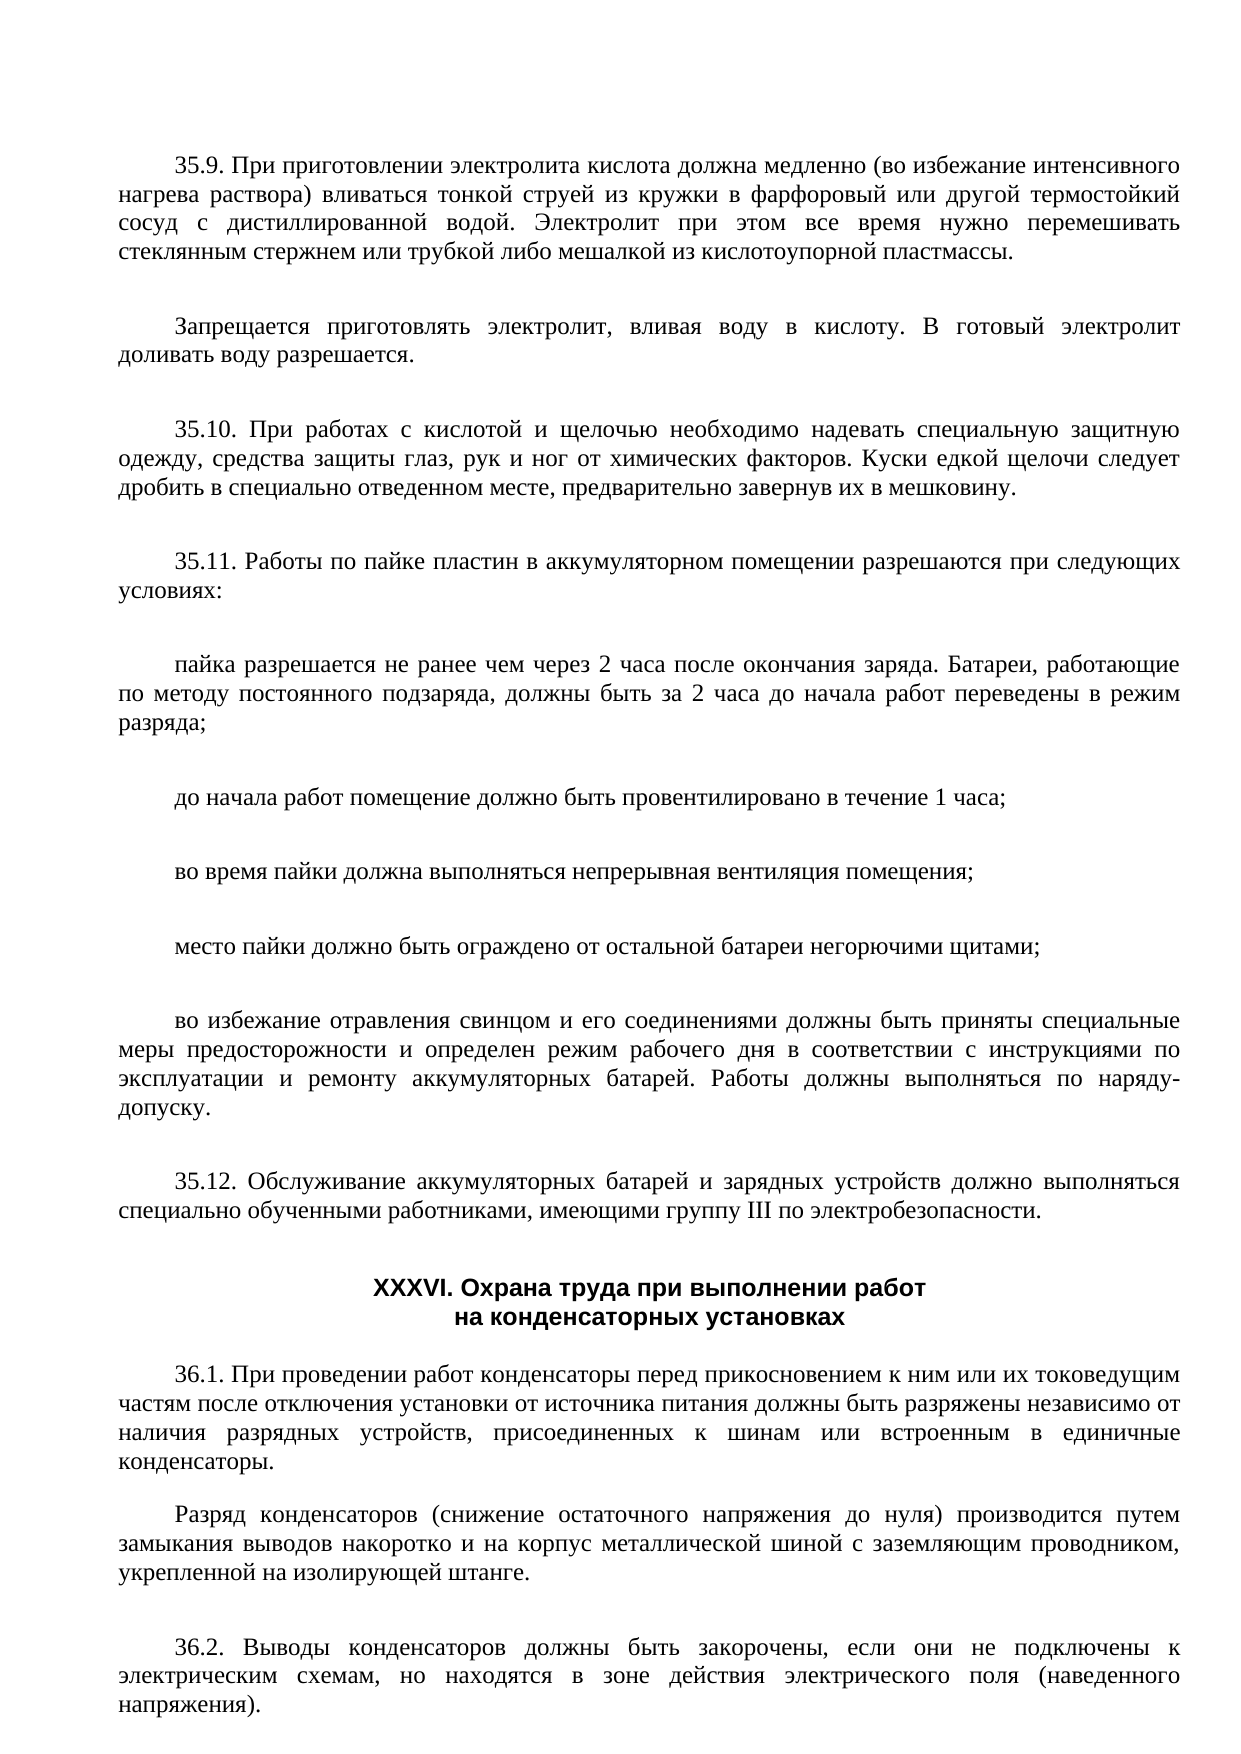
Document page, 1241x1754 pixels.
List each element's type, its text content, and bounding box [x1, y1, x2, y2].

text во избежание отравления свинцом и его соединениями должны быть приняты специальные меры предосторожности и определен режим рабочего дня в соответствии с инструкциями по эксплуатации и ремонту аккумуляторных батарей. Работы должны выполняться по наряду-допуску. [118, 1005, 1181, 1120]
text 35.10. При работах с кислотой и щелочью необходимо надевать специальную защитную одежду, средства защиты глаз, рук и ног от химических факторов. Куски едкой щелочи следует дробить в специально отведенном месте, предварительно завернув их в мешковину. [118, 414, 1181, 500]
text Запрещается приготовлять электролит, вливая воду в кислоту. В готовый электролит доливать воду разрешается. [118, 311, 1181, 368]
text пайка разрешается не ранее чем через 2 часа после окончания заряда. Батареи, работающие по методу постоянного подзаряда, должны быть за 2 часа до начала работ переведены в режим разряда; [118, 649, 1181, 736]
text 35.12. Обслуживание аккумуляторных батарей и зарядных устройств должно выполняться специально обученными работниками, имеющими группу III по электробезопасности. [118, 1166, 1181, 1224]
text место пайки должно быть ограждено от остальной батареи негорючими щитами; [118, 931, 1181, 959]
text во время пайки должна выполняться непрерывная вентиляция помещения; [118, 856, 1181, 885]
title на конденсаторных установках [118, 1302, 1181, 1331]
text до начала работ помещение должно быть провентилировано в течение 1 часа; [118, 782, 1181, 810]
text Разряд конденсаторов (снижение остаточного напряжения до нуля) производится путем замыкания выводов накоротко и на корпус металлической шиной с заземляющим проводником, укрепленной на изолирующей штанге. [118, 1499, 1181, 1586]
text 36.2. Выводы конденсаторов должны быть закорочены, если они не подключены к электрическим схемам, но находятся в зоне действия электрического поля (наведенного напряжения). [118, 1632, 1181, 1718]
text 36.1. При проведении работ конденсаторы перед прикосновением к ним или их токоведущим частям после отключения установки от источника питания должны быть разряжены независимо от наличия разрядных устройств, присоединенных к шинам или встроенным в единичные конденсаторы. [118, 1359, 1181, 1474]
text 35.9. При приготовлении электролита кислота должна медленно (во избежание интенсивного нагрева раствора) вливаться тонкой струей из кружки в фарфоровый или другой термостойкий сосуд с дистиллированной водой. Электролит при этом все время нужно перемешивать стеклянным стержнем или трубкой либо мешалкой из кислотоупорной пластмассы. [118, 150, 1181, 265]
title XXXVI. Охрана труда при выполнении работ [118, 1273, 1181, 1302]
text 35.11. Работы по пайке пластин в аккумуляторном помещении разрешаются при следующих условиях: [118, 546, 1181, 604]
